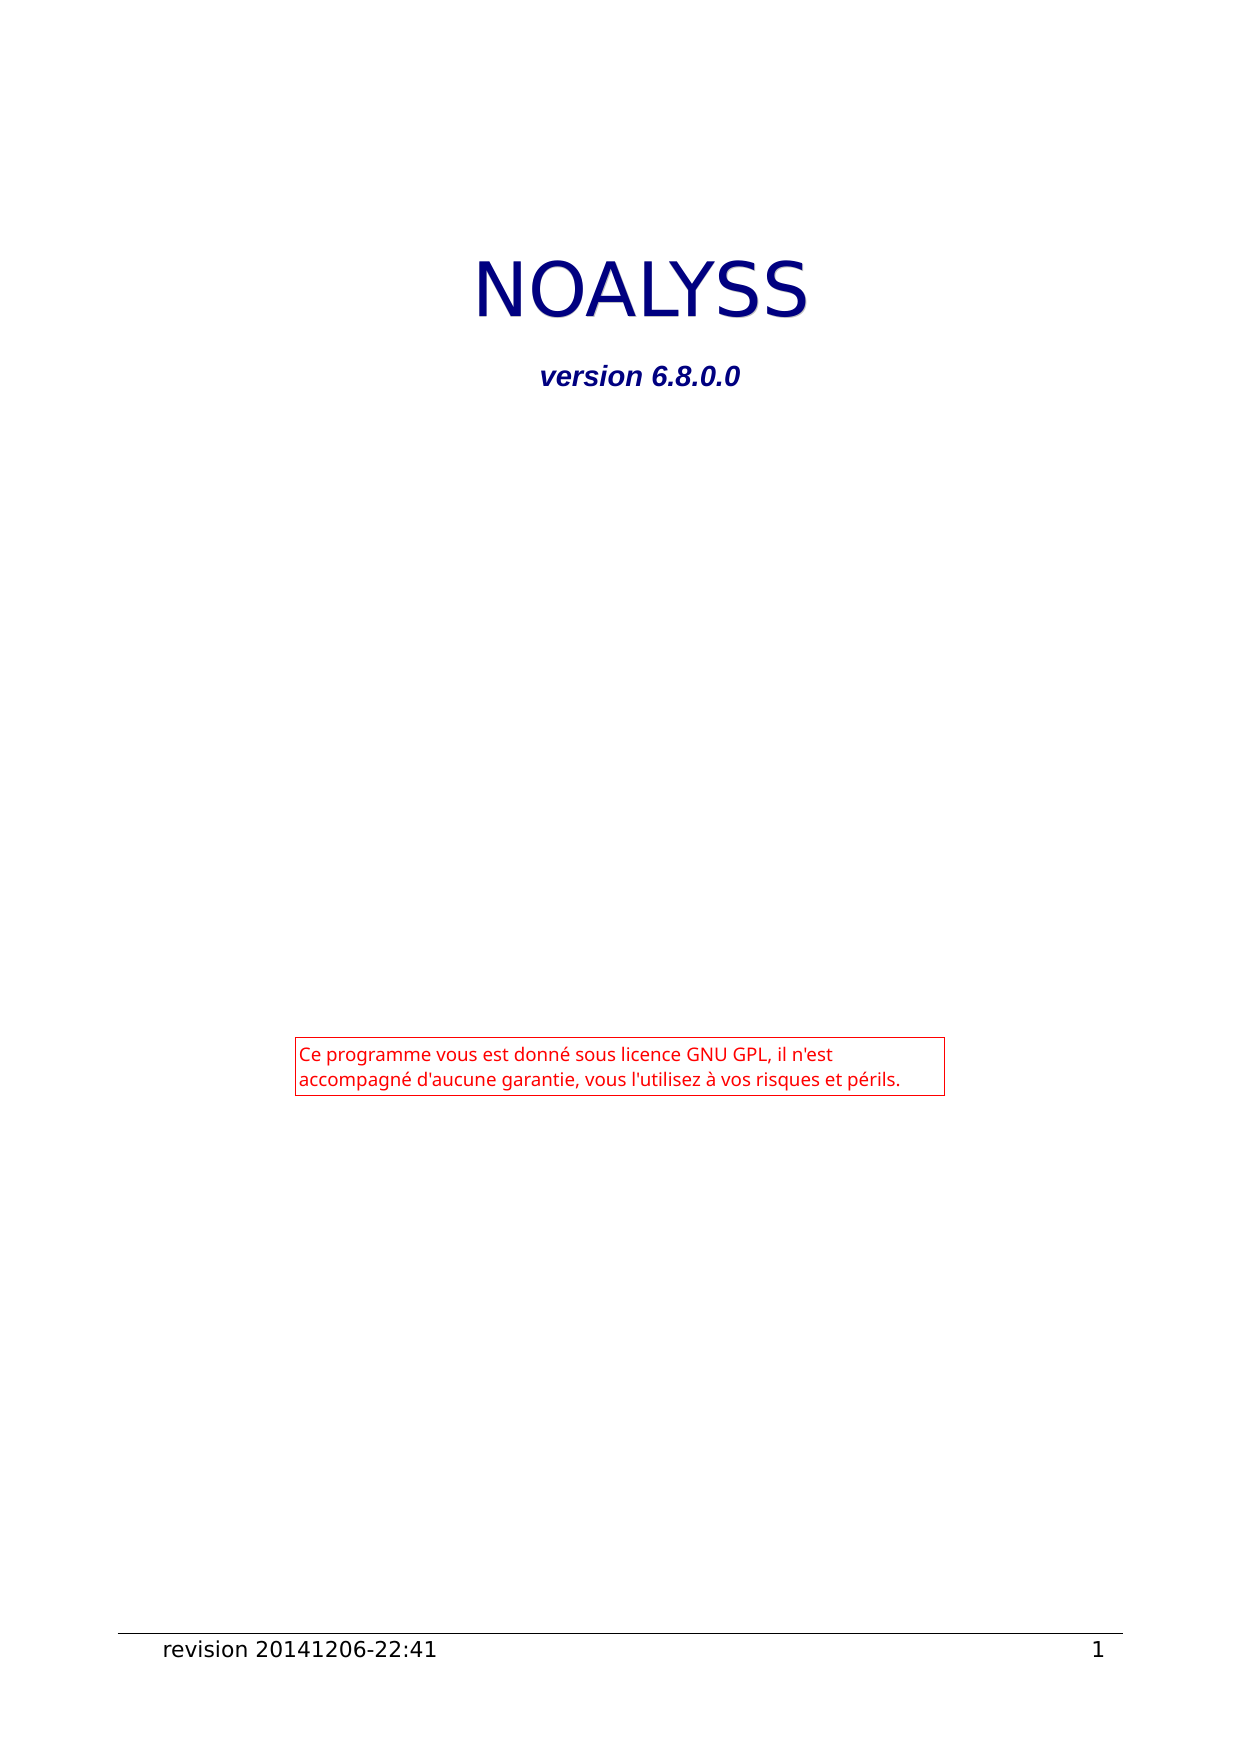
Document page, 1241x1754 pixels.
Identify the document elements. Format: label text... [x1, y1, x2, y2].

title NOALYSS [159, 247, 1123, 334]
subtitle version 6.8.0.0 [159, 359, 1123, 393]
text Ce programme vous est donné sous licence GNU GPL, il n'est accompagné d'aucune garantie, vous l'utilisez à vos risques et périls. [296, 1038, 944, 1095]
